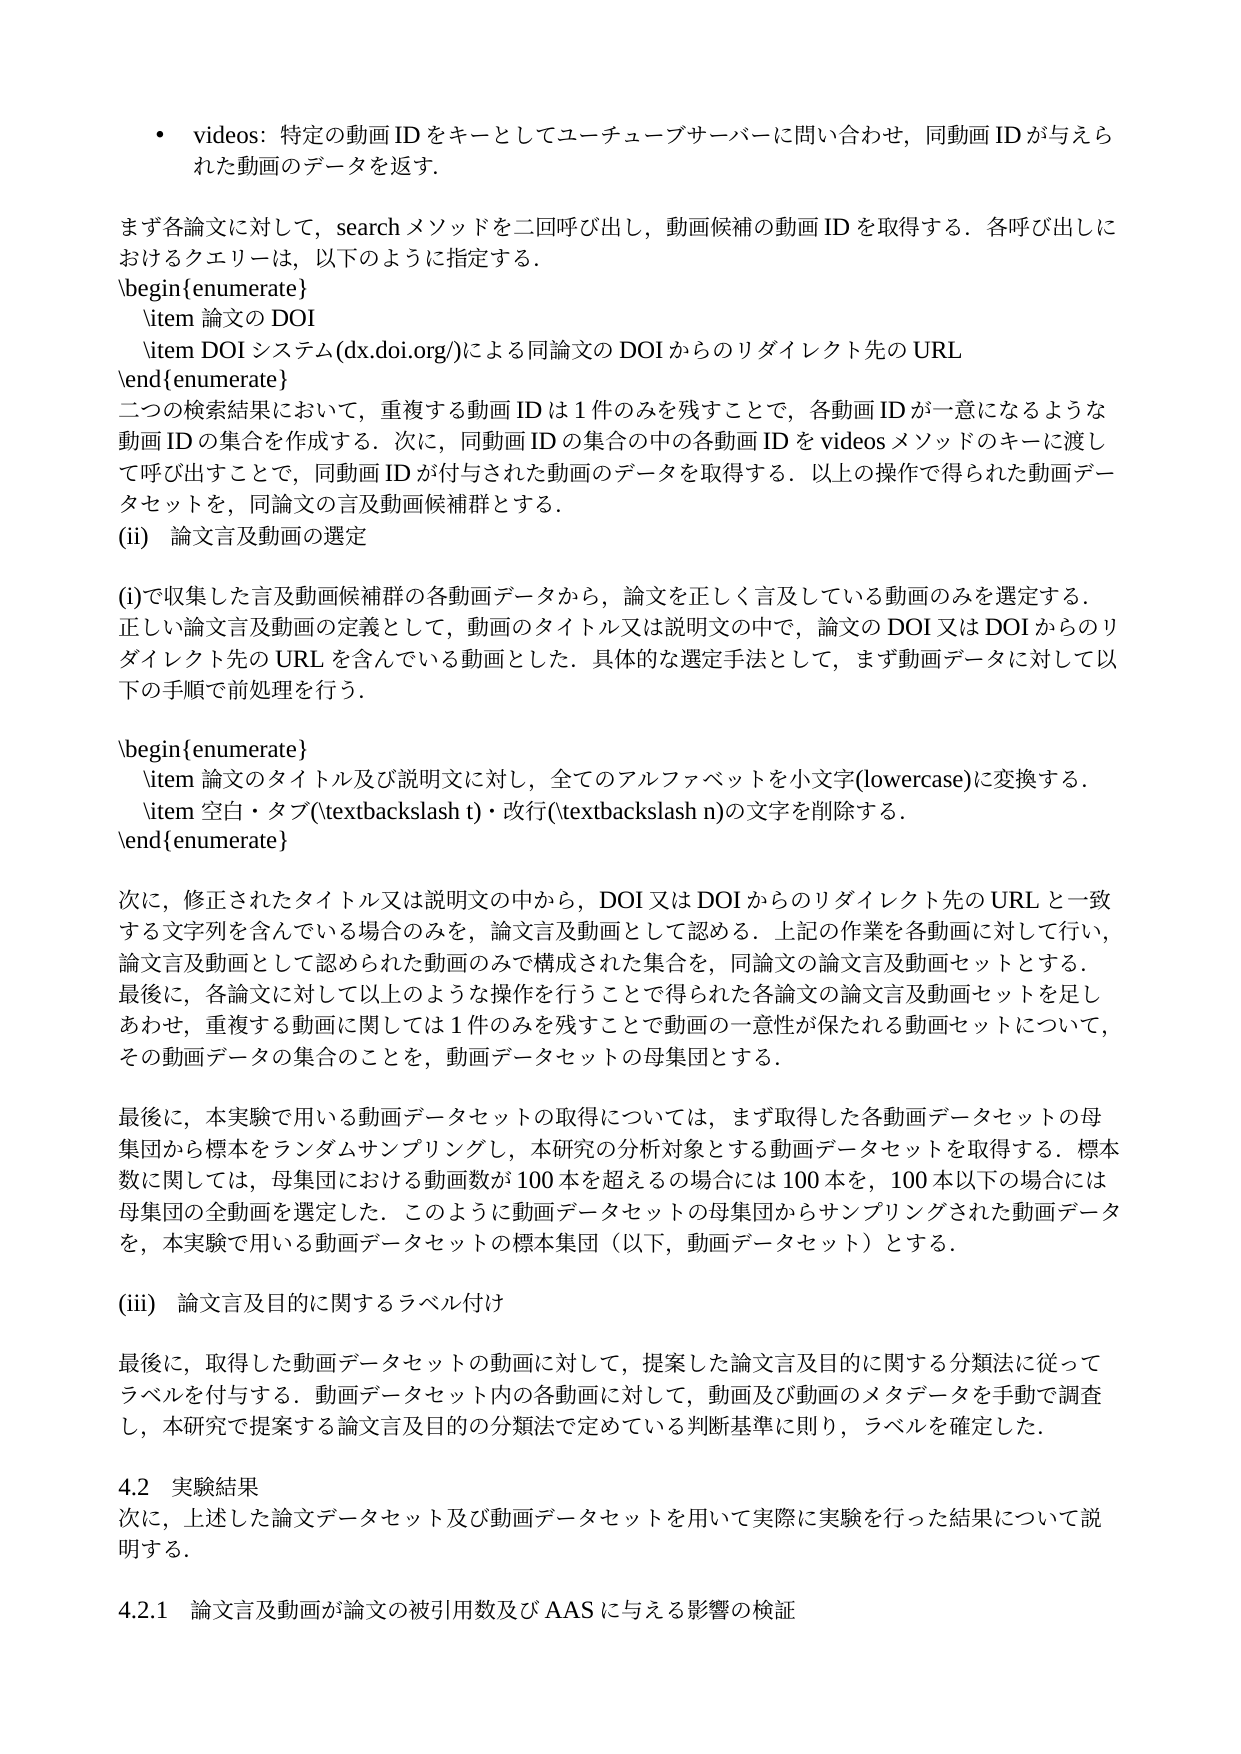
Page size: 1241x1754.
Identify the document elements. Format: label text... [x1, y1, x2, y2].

text 最後に，本実験で用いる動画データセットの取得については，まず取得した各動画データセットの母集団から標本をランダムサンプリングし，本研究の分析対象とする動画データセットを取得する．標本数に関しては，母集団における動画数が100本を超えるの場合には100本を，100本以下の場合には母集団の全動画を選定した．このように動画データセットの母集団からサンプリングされた動画データを，本実験で用いる動画データセットの標本集団（以下，動画データセット）とする． [118, 1100, 1122, 1258]
text 4.2.1 論文言及動画が論文の被引用数及びAASに与える影響の検証 [118, 1593, 1122, 1624]
text \item DOIシステム(dx.doi.org/)による同論文のDOIからのリダイレクト先のURL [118, 333, 1122, 364]
text 4.2 実験結果 [118, 1470, 1122, 1501]
text \end{enumerate} [118, 825, 1122, 854]
list videos：特定の動画IDをキーとしてユーチューブサーバーに問い合わせ，同動画IDが与えられた動画のデータを返す． [156, 118, 1122, 181]
text (ii) 論文言及動画の選定 [118, 519, 1122, 550]
text まず各論文に対して，searchメソッドを二回呼び出し，動画候補の動画IDを取得する．各呼び出しにおけるクエリーは，以下のように指定する． [118, 210, 1122, 273]
text \item 論文のDOI [118, 301, 1122, 333]
text \begin{enumerate} [118, 734, 1122, 762]
text (i)で収集した言及動画候補群の各動画データから，論文を正しく言及している動画のみを選定する．正しい論文言及動画の定義として，動画のタイトル又は説明文の中で，論文のDOI又はDOIからのリダイレクト先のURLを含んでいる動画とした．具体的な選定手法として，まず動画データに対して以下の手順で前処理を行う． [118, 579, 1122, 705]
text 次に，修正されたタイトル又は説明文の中から，DOI又はDOIからのリダイレクト先のURLと一致する文字列を含んでいる場合のみを，論文言及動画として認める．上記の作業を各動画に対して行い，論文言及動画として認められた動画のみで構成された集合を，同論文の論文言及動画セットとする．最後に，各論文に対して以上のような操作を行うことで得られた各論文の論文言及動画セットを足しあわせ，重複する動画に関しては1件のみを残すことで動画の一意性が保たれる動画セットについて，その動画データの集合のことを，動画データセットの母集団とする． [118, 883, 1122, 1072]
text \end{enumerate} [118, 364, 1122, 393]
text 最後に，取得した動画データセットの動画に対して，提案した論文言及目的に関する分類法に従ってラベルを付与する．動画データセット内の各動画に対して，動画及び動画のメタデータを手動で調査し，本研究で提案する論文言及目的の分類法で定めている判断基準に則り，ラベルを確定した． [118, 1347, 1122, 1441]
text 次に，上述した論文データセット及び動画データセットを用いて実際に実験を行った結果について説明する． [118, 1501, 1122, 1564]
text 二つの検索結果において，重複する動画IDは1件のみを残すことで，各動画IDが一意になるような動画IDの集合を作成する．次に，同動画IDの集合の中の各動画IDをvideosメソッドのキーに渡して呼び出すことで，同動画IDが付与された動画のデータを取得する．以上の操作で得られた動画データセットを，同論文の言及動画候補群とする． [118, 393, 1122, 519]
text \item 論文のタイトル及び説明文に対し，全てのアルファベットを小文字(lowercase)に変換する． [118, 762, 1122, 794]
text \begin{enumerate} [118, 273, 1122, 301]
text (iii) 論文言及目的に関するラベル付け [118, 1286, 1122, 1318]
text \item 空白・タブ(\textbackslash t)・改行(\textbackslash n)の文字を削除する． [118, 794, 1122, 825]
